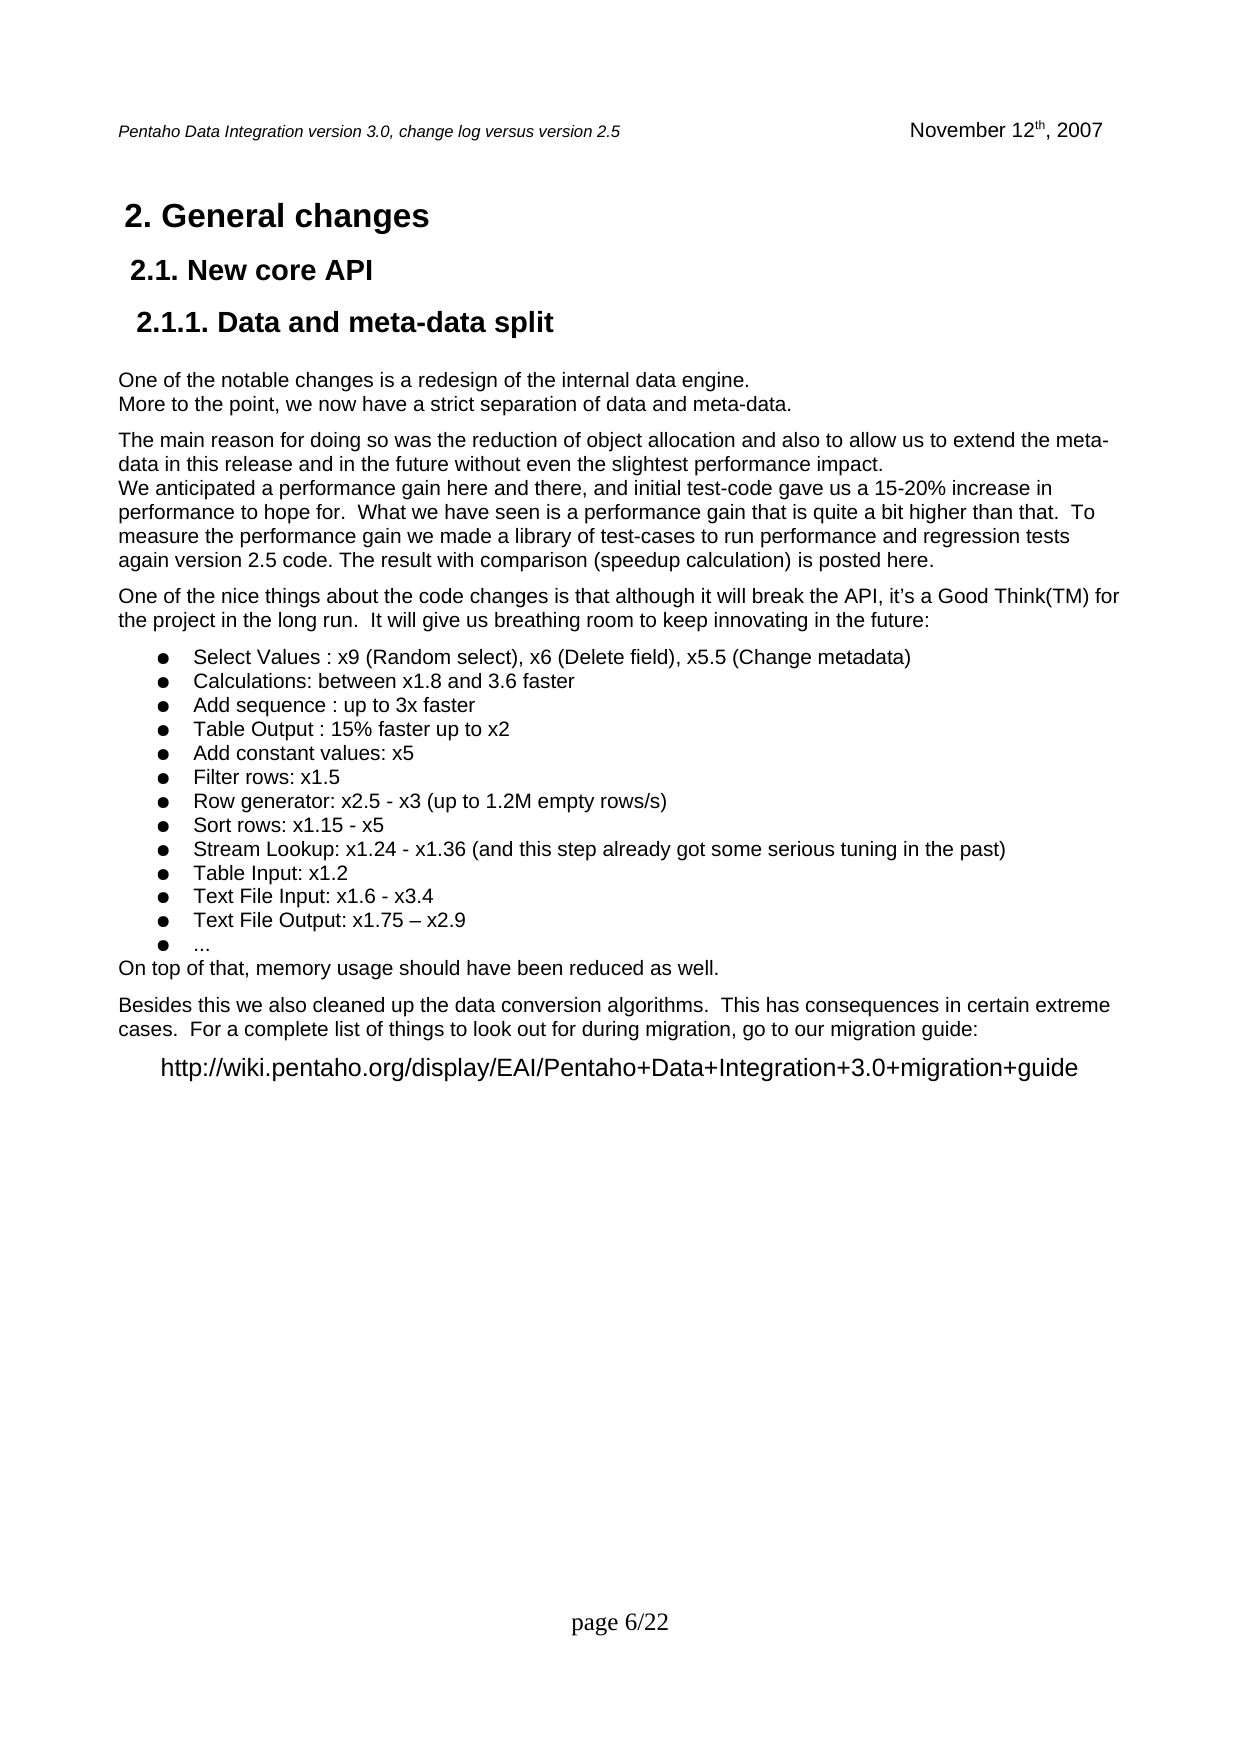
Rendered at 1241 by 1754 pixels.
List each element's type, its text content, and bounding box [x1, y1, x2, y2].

list Filter rows: x1.5 [156, 764, 1122, 788]
subtitle General changes [124, 197, 1122, 235]
text One of the nice things about the code changes is that although it will break the API, it’s a Good Think(TM) for the project in the long run. It will give us breathing room to keep innovating in the future: [118, 584, 1122, 632]
list Text File Output: x1.75 – x2.9 [156, 908, 1122, 932]
list Add sequence : up to 3x faster [156, 693, 1122, 717]
list Calculations: between x1.8 and 3.6 faster [156, 669, 1122, 693]
list Table Input: x1.2 [156, 860, 1122, 884]
text The main reason for doing so was the reduction of object allocation and also to allow us to extend the meta-data in this release and in the future without even the slightest performance impact. We anticipated a performance gain here and there, and initial test-code gave us a 15-20% increase in performance to hope for. What we have seen is a performance gain that is quite a bit higher than that. To measure the performance gain we made a library of test-cases to run performance and regression tests again version 2.5 code. The result with comparison (speedup calculation) is posted here. [118, 428, 1122, 572]
list Select Values : x9 (Random select), x6 (Delete field), x5.5 (Change metadata) [156, 645, 1122, 669]
list Table Output : 15% faster up to x2 [156, 717, 1122, 741]
list Sort rows: x1.15 - x5 [156, 812, 1122, 836]
list Row generator: x2.5 - x3 (up to 1.2M empty rows/s) [156, 788, 1122, 812]
subtitle Data and meta-data split [136, 305, 1122, 338]
text On top of that, memory usage should have been reduced as well. [118, 956, 1122, 980]
list Text File Input: x1.6 - x3.4 [156, 884, 1122, 908]
list ... [156, 932, 1122, 956]
text One of the notable changes is a redesign of the internal data engine. More to the point, we now have a strict separation of data and meta-data. [118, 368, 1122, 416]
list Stream Lookup: x1.24 - x1.36 (and this step already got some serious tuning in the past) [156, 836, 1122, 860]
text http://wiki.pentaho.org/display/EAI/Pentaho+Data+Integration+3.0+migration+guide [118, 1053, 1122, 1082]
subtitle New core API [130, 253, 1122, 287]
list Add constant values: x5 [156, 741, 1122, 764]
text Besides this we also cleaned up the data conversion algorithms. This has consequences in certain extreme cases. For a complete list of things to look out for during migration, go to our migration guide: [118, 993, 1122, 1041]
